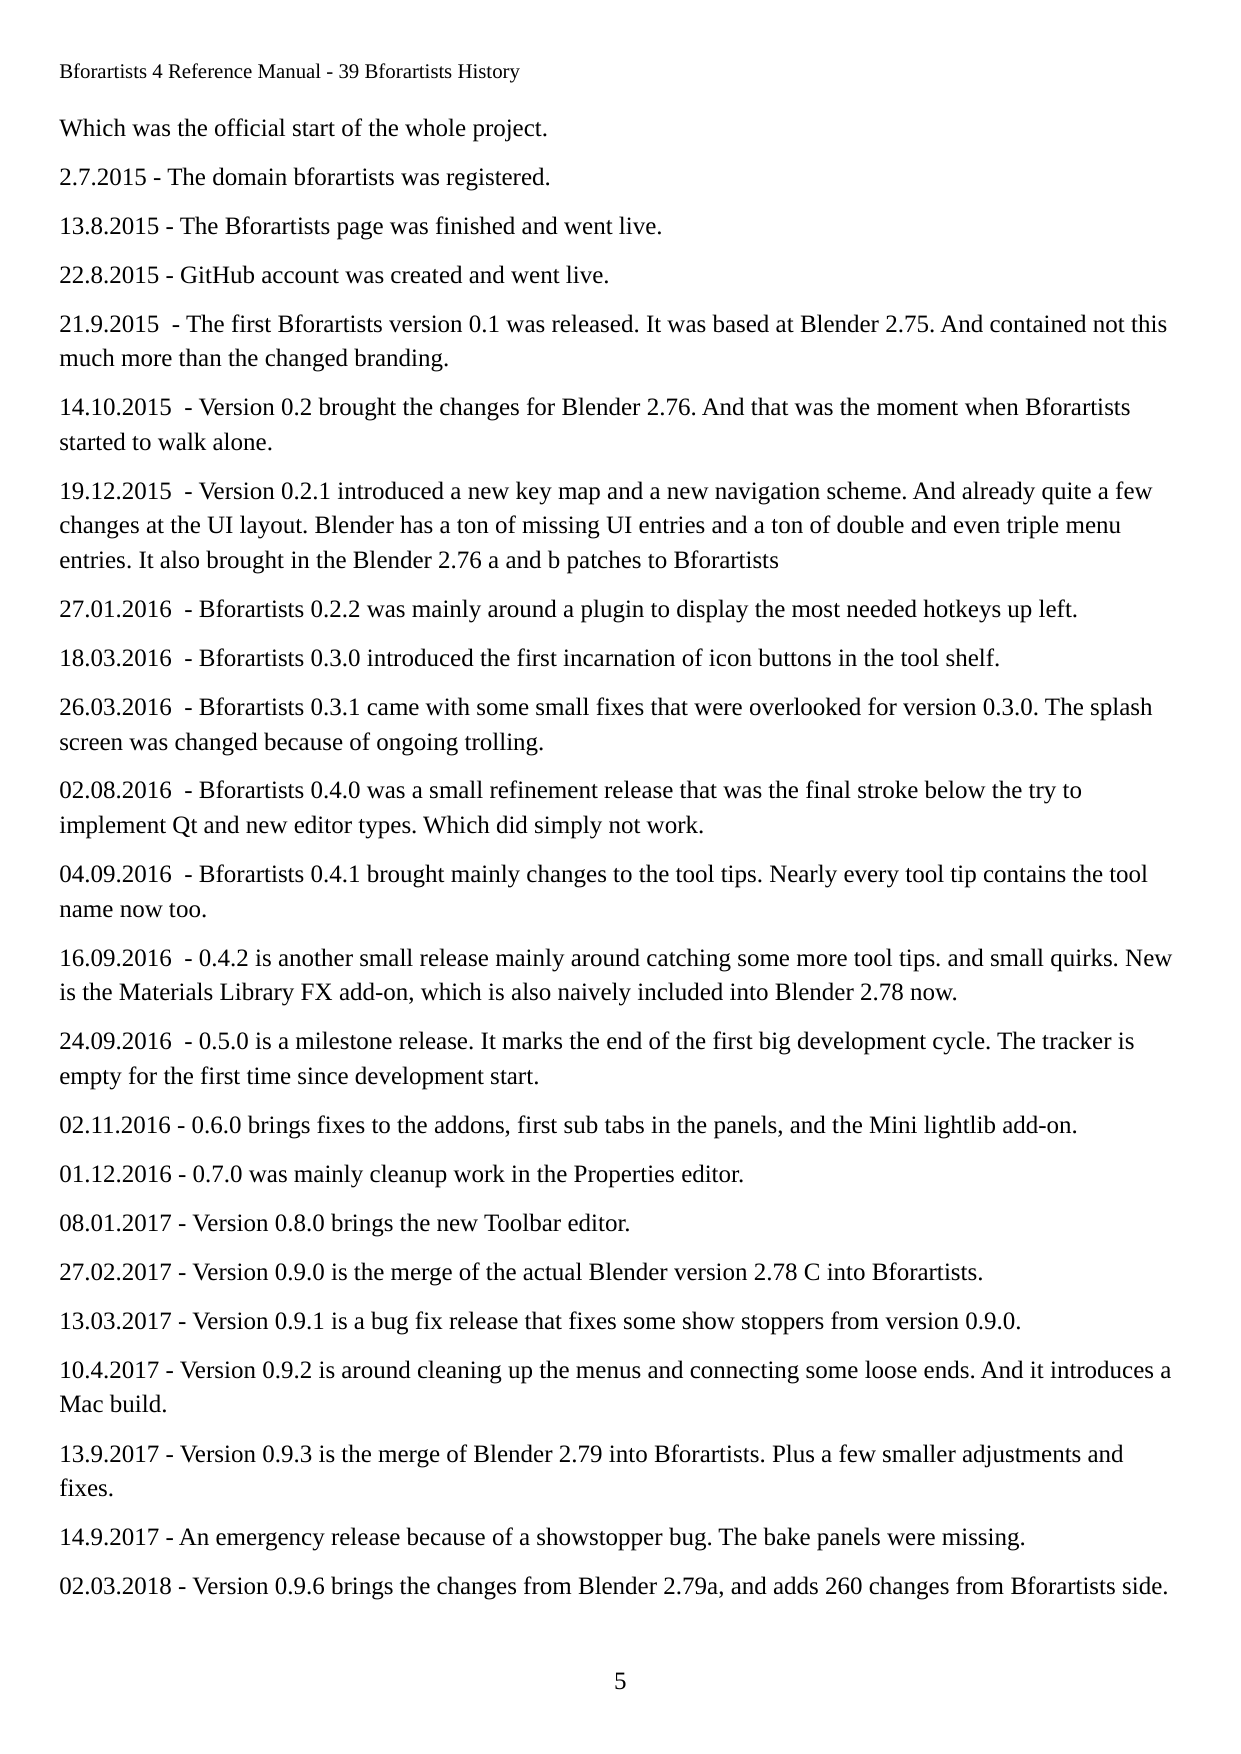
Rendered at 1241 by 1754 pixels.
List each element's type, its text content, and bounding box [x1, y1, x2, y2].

text 22.8.2015 - GitHub account was created and went live. [59, 260, 1181, 288]
text 13.03.2017 - Version 0.9.1 is a bug fix release that fixes some show stoppers from version 0.9.0. [59, 1306, 1181, 1335]
text 02.08.2016 - Bforartists 0.4.0 was a small refinement release that was the final stroke below the try to implement Qt and new editor types. Which did simply not work. [59, 776, 1181, 839]
text 13.9.2017 - Version 0.9.3 is the merge of Blender 2.79 into Bforartists. Plus a few smaller adjustments and fixes. [59, 1439, 1181, 1502]
text 10.4.2017 - Version 0.9.2 is around cleaning up the menus and connecting some loose ends. And it introduces a Mac build. [59, 1355, 1181, 1418]
text 24.09.2016 - 0.5.0 is a milestone release. It marks the end of the first big development cycle. The tracker is empty for the first time since development start. [59, 1026, 1181, 1089]
text 18.03.2016 - Bforartists 0.3.0 introduced the first incarnation of icon buttons in the tool shelf. [59, 643, 1181, 672]
text Which was the official start of the whole project. [59, 113, 1181, 141]
text 26.03.2016 - Bforartists 0.3.1 came with some small fixes that were overlooked for version 0.3.0. The splash screen was changed because of ongoing trolling. [59, 692, 1181, 755]
text 14.10.2015 - Version 0.2 brought the changes for Blender 2.76. And that was the moment when Bforartists started to walk alone. [59, 392, 1181, 456]
text 02.11.2016 - 0.6.0 brings fixes to the addons, first sub tabs in the panels, and the Mini lightlib add-on. [59, 1110, 1181, 1138]
text 27.02.2017 - Version 0.9.0 is the merge of the actual Blender version 2.78 C into Bforartists. [59, 1257, 1181, 1286]
text 08.01.2017 - Version 0.8.0 brings the new Toolbar editor. [59, 1208, 1181, 1237]
text 2.7.2015 - The domain bforartists was registered. [59, 162, 1181, 190]
text 19.12.2015 - Version 0.2.1 introduced a new key map and a new navigation scheme. And already quite a few changes at the UI layout. Blender has a ton of missing UI entries and a ton of double and even triple menu entries. It also brought in the Blender 2.76 a and b patches to Bforartists [59, 476, 1181, 574]
text 16.09.2016 - 0.4.2 is another small release mainly around catching some more tool tips. and small quirks. New is the Materials Library FX add-on, which is also naively included into Blender 2.78 now. [59, 943, 1181, 1006]
text 02.03.2018 - Version 0.9.6 brings the changes from Blender 2.79a, and adds 260 changes from Bforartists side. [59, 1571, 1181, 1600]
text 13.8.2015 - The Bforartists page was finished and went live. [59, 211, 1181, 239]
text 21.9.2015 - The first Bforartists version 0.1 was released. It was based at Blender 2.75. And contained not this much more than the changed branding. [59, 309, 1181, 372]
text 27.01.2016 - Bforartists 0.2.2 was mainly around a plugin to display the most needed hotkeys up left. [59, 594, 1181, 623]
text 14.9.2017 - An emergency release because of a showstopper bug. The bake panels were missing. [59, 1522, 1181, 1551]
text 04.09.2016 - Bforartists 0.4.1 brought mainly changes to the tool tips. Nearly every tool tip contains the tool name now too. [59, 859, 1181, 922]
text 01.12.2016 - 0.7.0 was mainly cleanup work in the Properties editor. [59, 1159, 1181, 1188]
